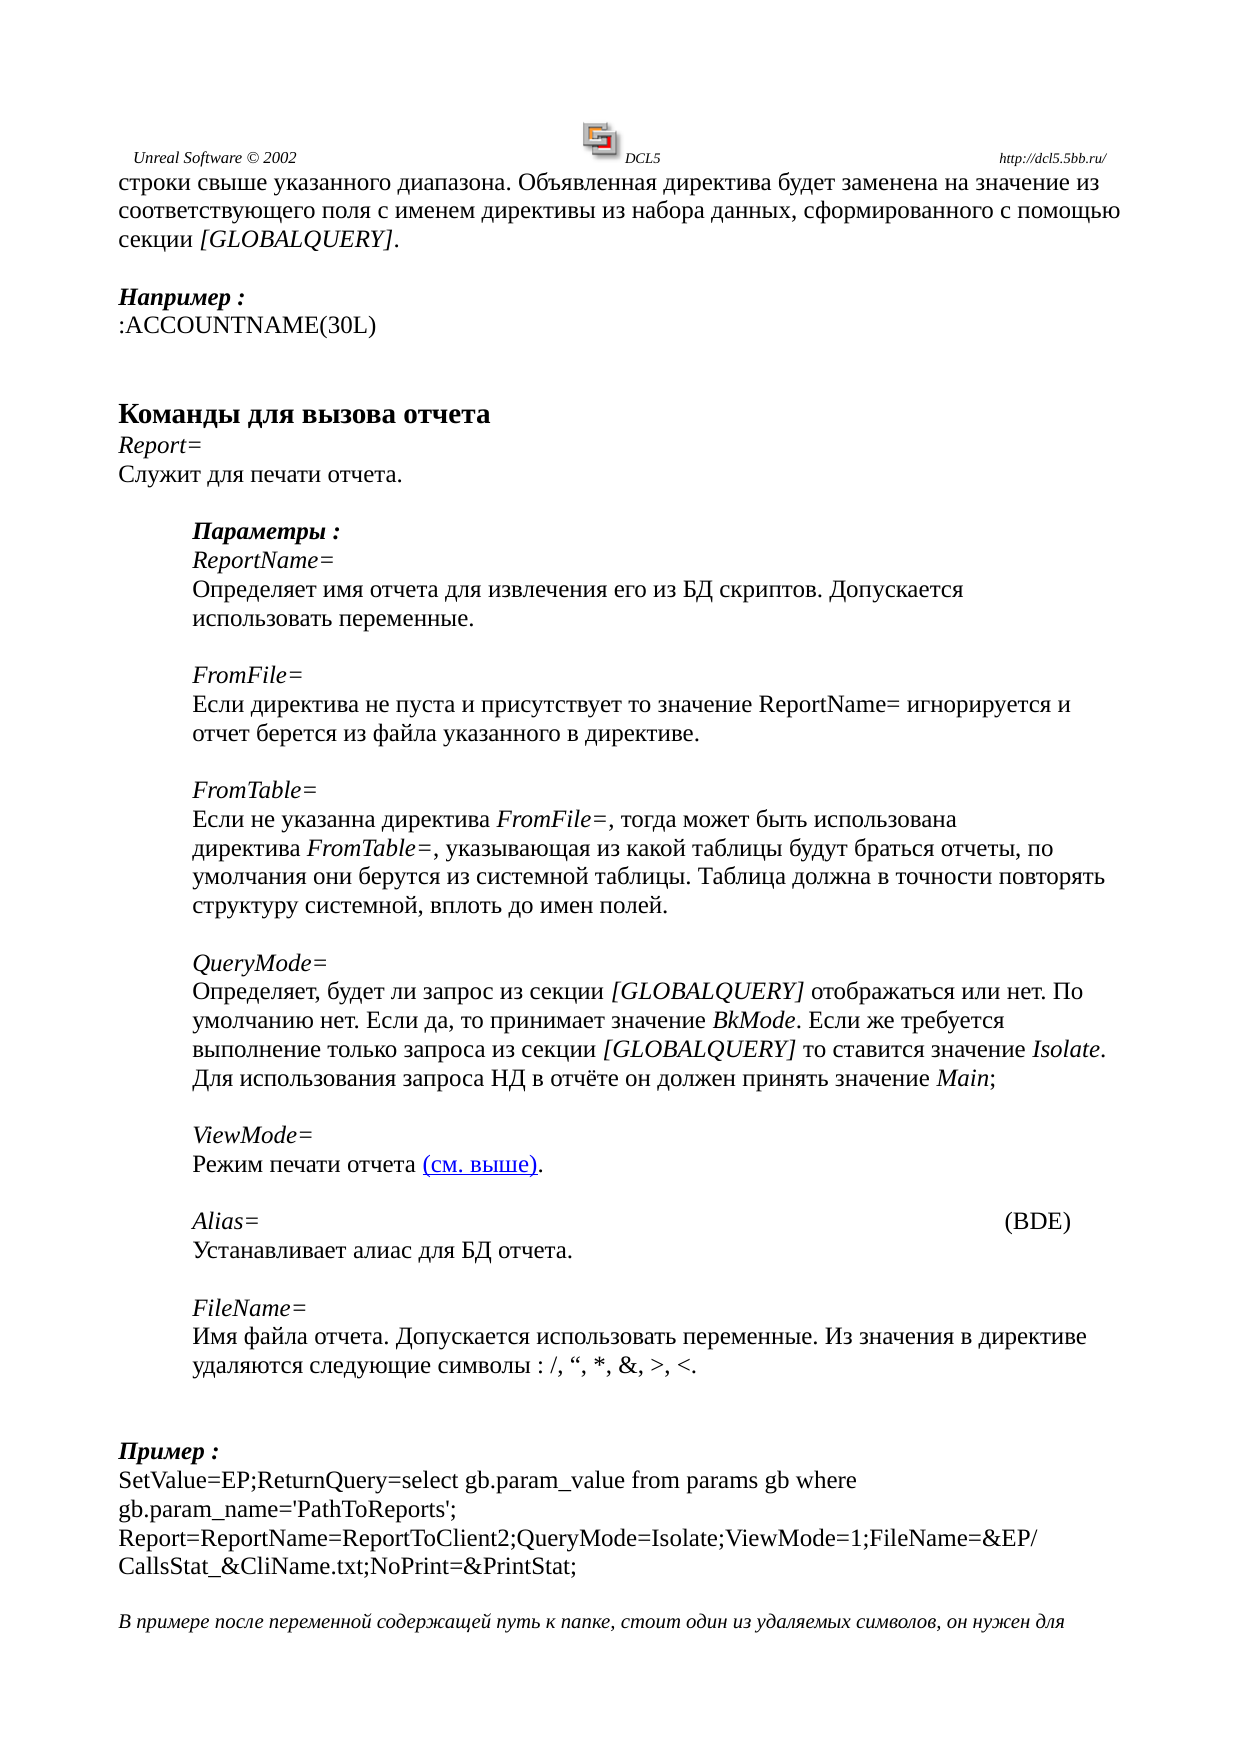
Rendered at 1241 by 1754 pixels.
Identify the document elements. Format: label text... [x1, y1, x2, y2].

text Если не указанна директива FromFile=, тогда может быть использована [118, 804, 1122, 833]
text Например : [118, 282, 1122, 310]
text директива FromTable=, указывающая из какой таблицы будут браться отчеты, по умолчания они берутся из системной таблицы. Таблица должна в точности повторять структуру системной, вплоть до имен полей. [118, 833, 1122, 919]
text Устанавливает алиас для БД отчета. [118, 1235, 1122, 1264]
picture [579, 118, 625, 164]
text Если директива не пуста и присутствует то значение ReportName= игнорируется и [118, 689, 1122, 718]
text Report=ReportName=ReportToClient2;QueryMode=Isolate;ViewMode=1;FileName=&EP/CallsStat_&CliName.txt;NoPrint=&PrintStat; [118, 1523, 1122, 1580]
text FromTable= [118, 775, 1122, 804]
text SetValue=EP;ReturnQuery=select gb.param_value from params gb where gb.param_name='PathToReports'; [118, 1465, 1122, 1523]
text Определяет имя отчета для извлечения его из БД скриптов. Допускается [118, 574, 1122, 603]
text Пример : [118, 1436, 1122, 1465]
text Report= [118, 430, 1122, 459]
text FromFile= [118, 660, 1122, 689]
text ReportName= [118, 545, 1122, 574]
text отчет берется из файла указанного в директиве. [118, 718, 1122, 746]
text ViewMode= [118, 1120, 1122, 1149]
text Команды для вызова отчета [118, 397, 1122, 430]
text :ACCOUNTNAME(30L) [118, 310, 1122, 339]
text Режим печати отчета (см. выше). [118, 1149, 1122, 1178]
text FileName= [118, 1293, 1122, 1321]
text Имя файла отчета. Допускается использовать переменные. Из значения в директиве удаляются следующие символы : /, “, *, &, >, <. [118, 1321, 1122, 1379]
text Служит для печати отчета. [118, 459, 1122, 488]
text QueryMode= [118, 948, 1122, 976]
text использовать переменные. [118, 603, 1122, 631]
text Определяет, будет ли запрос из секции [GLOBALQUERY] отображаться или нет. По умолчанию нет. Если да, то принимает значение BkMode. Если же требуется выполнение только запроса из секции [GLOBALQUERY] то ставится значение Isolate. Для использования запроса НД в отчёте он должен принять значение Main; [118, 976, 1122, 1091]
text строки свыше указанного диапазона. Объявленная директива будет заменена на значение из соответствующего поля с именем директивы из набора данных, сформированного с помощью секции [GLOBALQUERY]. [118, 167, 1122, 253]
text Параметры : [118, 516, 1122, 545]
text В примере после переменной содержащей путь к папке, стоит один из удаляемых символов, он нужен для [118, 1609, 1122, 1633]
text Alias= (BDE) [118, 1206, 1122, 1235]
